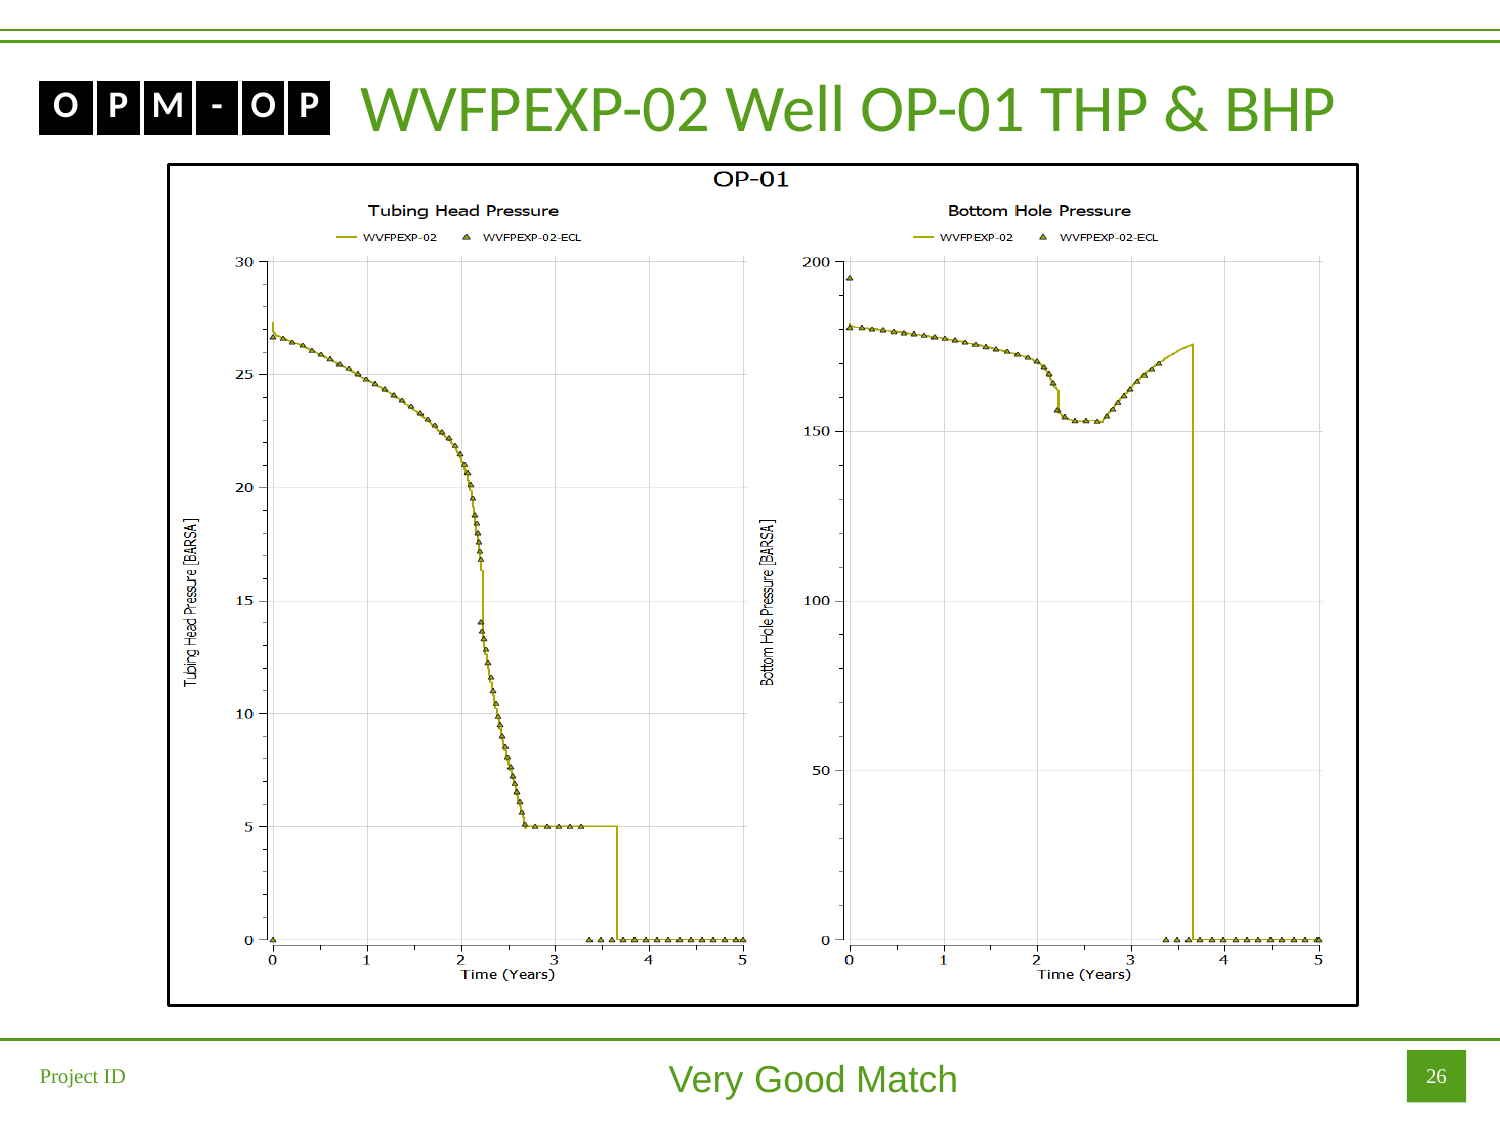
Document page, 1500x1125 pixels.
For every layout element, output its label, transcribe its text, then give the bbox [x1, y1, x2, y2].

title WVFPEXP-02 Well OP-01 THP & BHP [360, 77, 1425, 153]
picture [169, 165, 1356, 1004]
text_box Very Good Match [268, 1051, 1359, 1109]
